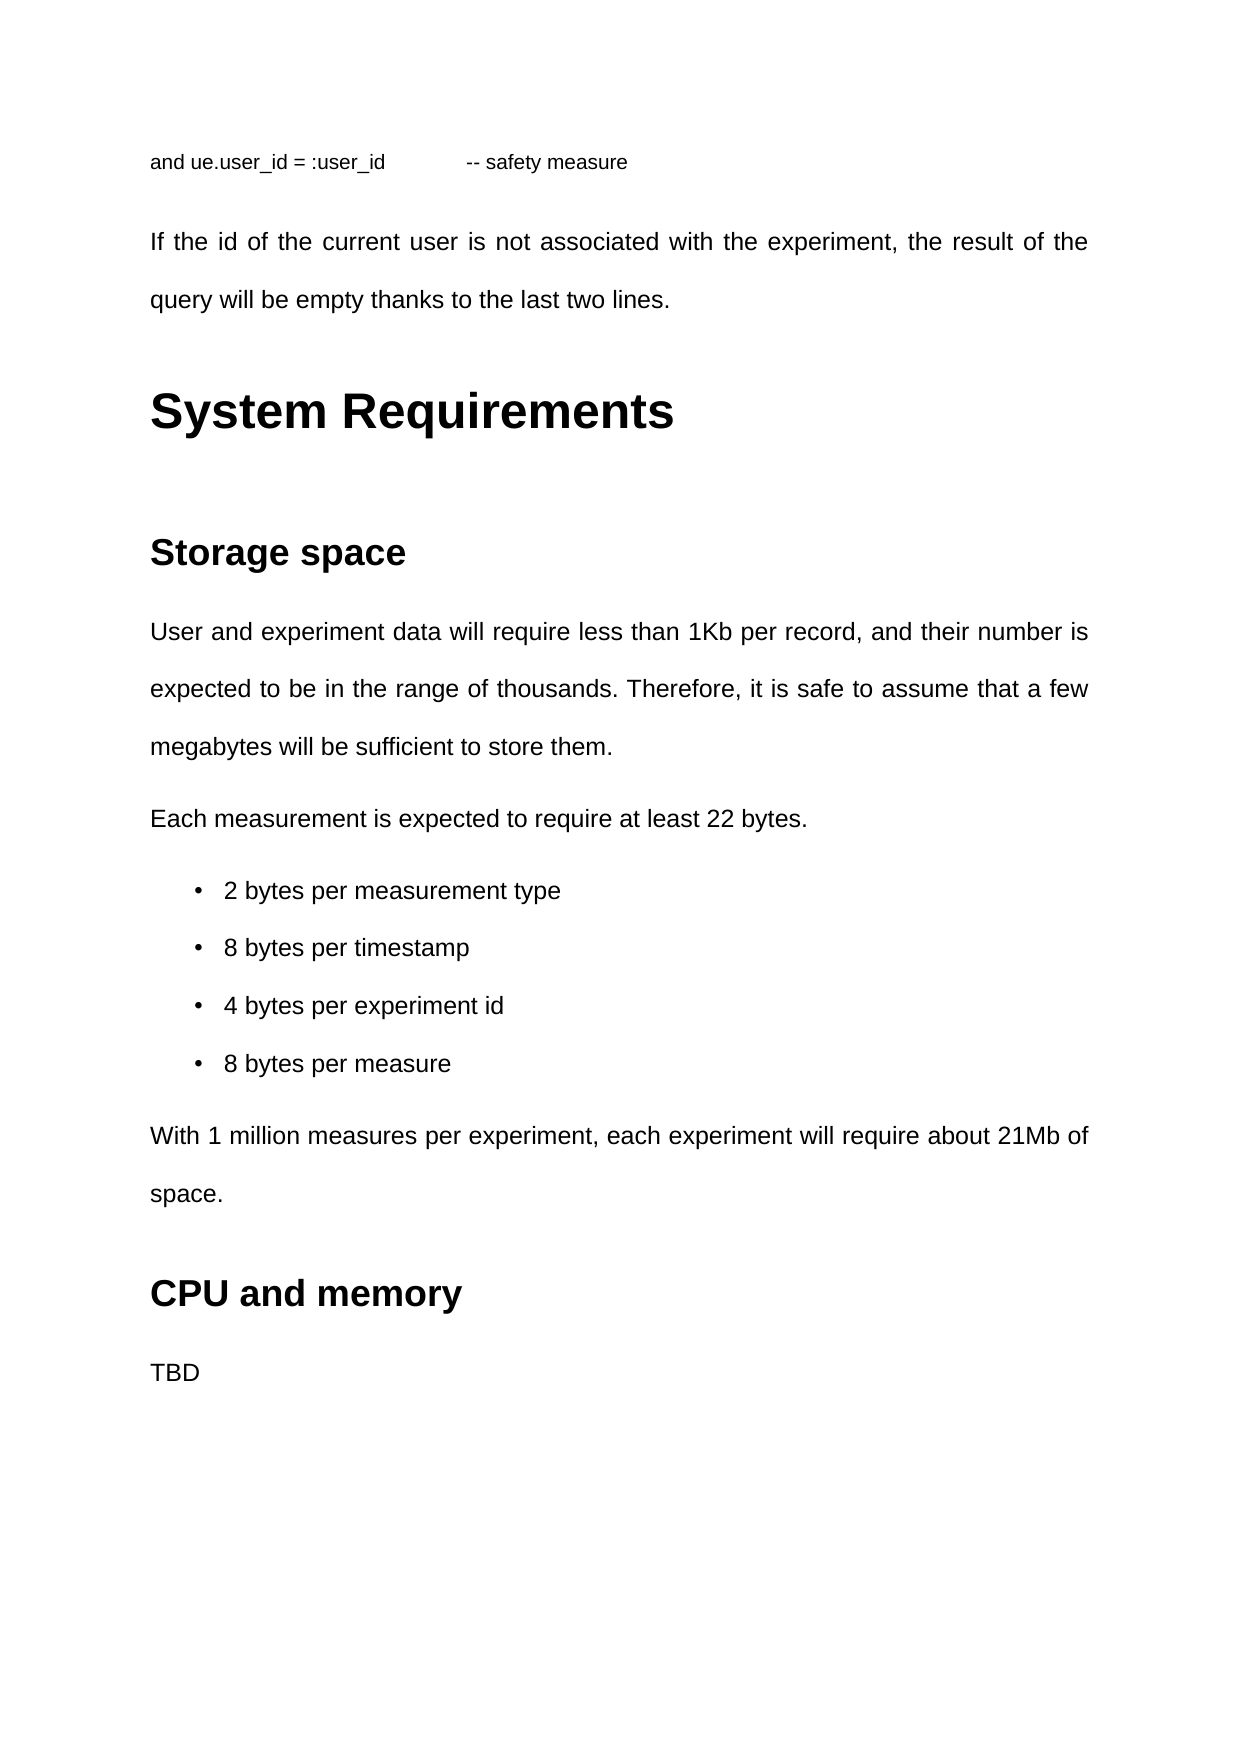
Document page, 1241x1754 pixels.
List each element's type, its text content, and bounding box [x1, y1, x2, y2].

subtitle Storage space [150, 530, 1091, 573]
text User and experiment data will require less than 1Kb per record, and their number is expected to be in the range of thousands. Therefore, it is safe to assume that a few megabytes will be sufficient to store them. [150, 617, 1091, 760]
text With 1 million measures per experiment, each experiment will require about 21Mb of space. [150, 1121, 1091, 1207]
subtitle CPU and memory [150, 1272, 1091, 1315]
list 4 bytes per experiment id [194, 991, 1091, 1020]
list 8 bytes per timestamp [194, 933, 1091, 962]
list 2 bytes per measurement type [194, 876, 1091, 904]
subtitle System Requirements [150, 382, 1091, 439]
text Each measurement is expected to require at least 22 bytes. [150, 804, 1091, 832]
text and ue.user_id = :user_id -- safety measure [150, 150, 1091, 174]
text If the id of the current user is not associated with the experiment, the result of the query will be empty thanks to the last two lines. [150, 227, 1091, 314]
text TBD [150, 1358, 1091, 1387]
list 8 bytes per measure [194, 1049, 1091, 1078]
